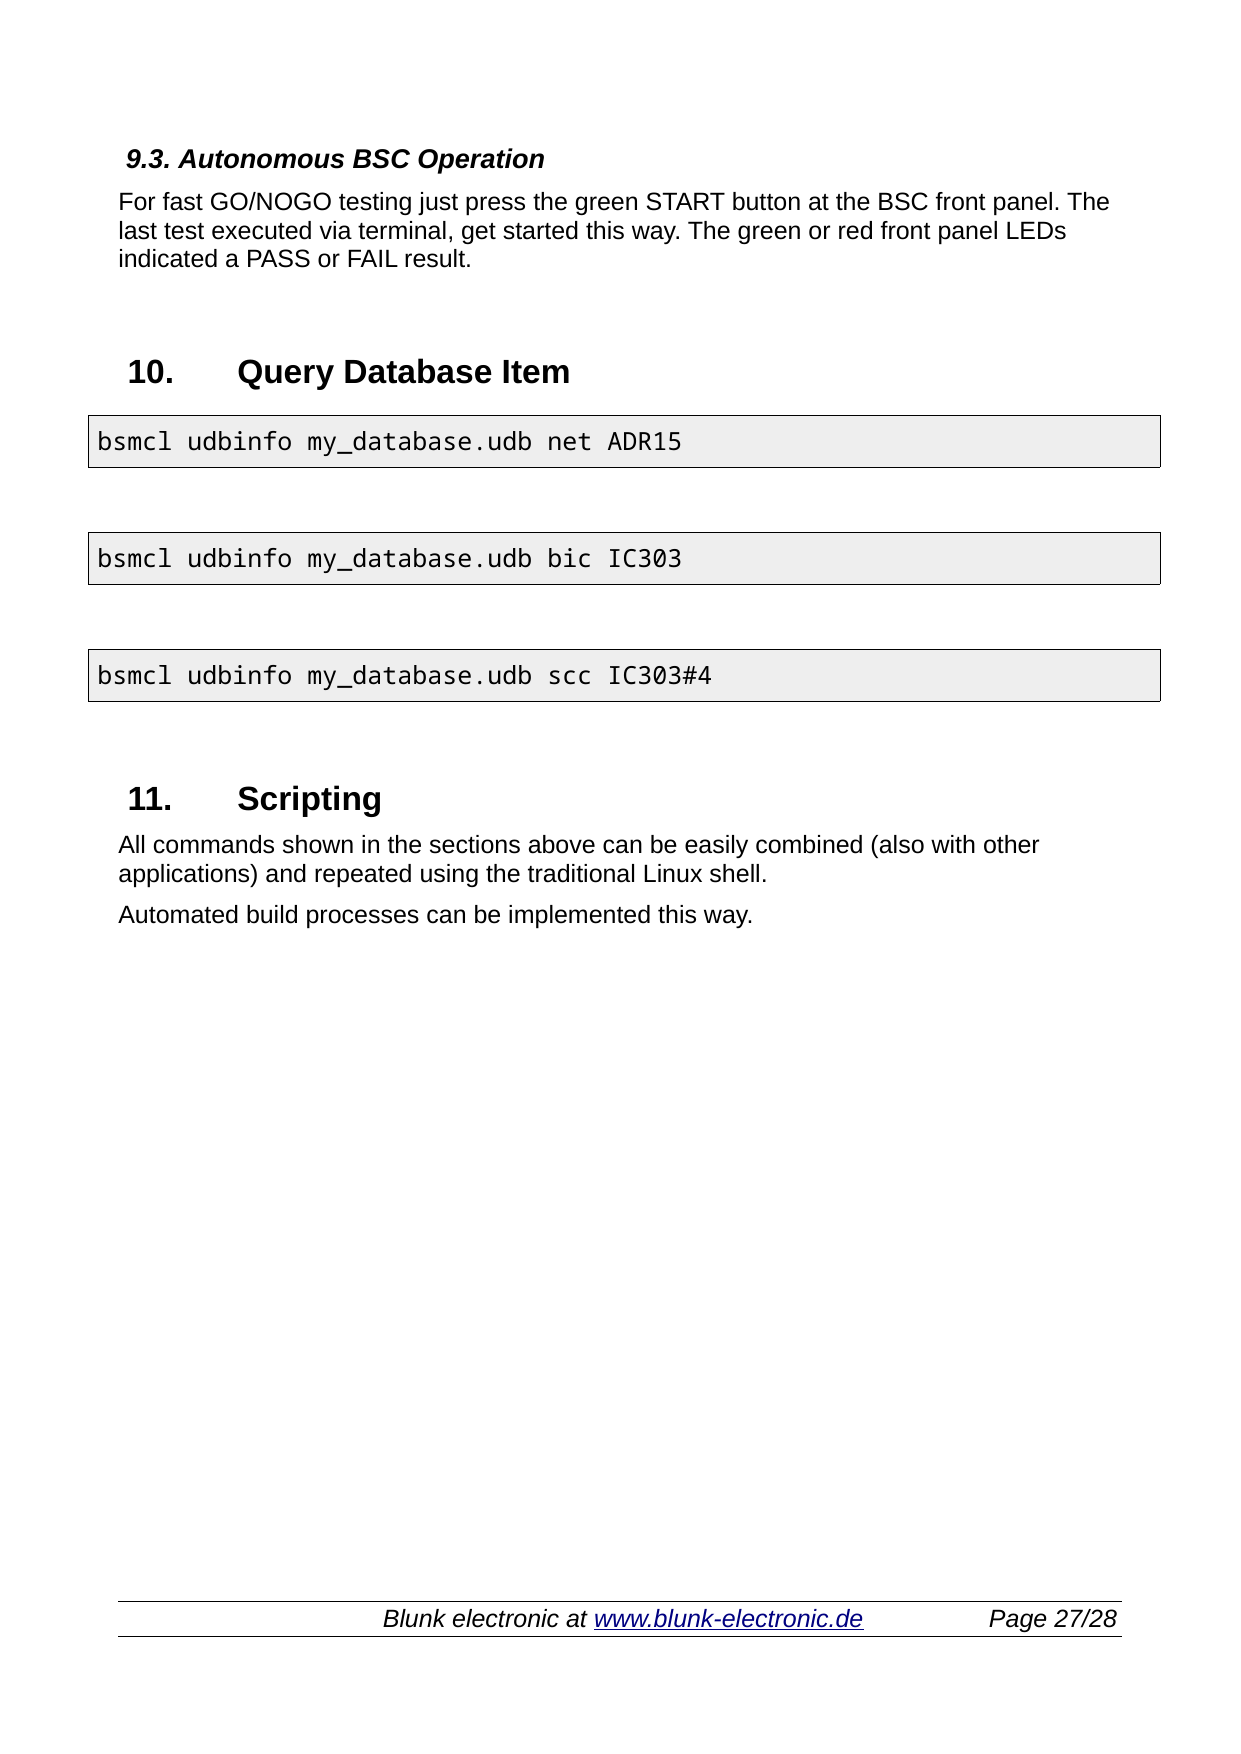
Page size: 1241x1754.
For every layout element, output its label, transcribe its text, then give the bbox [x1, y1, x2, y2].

subtitle Scripting [118, 779, 1122, 818]
text bsmcl udbinfo my_database.udb scc IC303#4 [97, 658, 1151, 692]
subtitle Autonomous BSC Operation [118, 143, 1122, 174]
text All commands shown in the sections above can be easily combined (also with other applications) and repeated using the traditional Linux shell. [118, 830, 1122, 888]
text Automated build processes can be implemented this way. [118, 900, 1122, 929]
subtitle Query Database Item [118, 352, 1122, 391]
text bsmcl udbinfo my_database.udb net ADR15 [97, 424, 1151, 458]
text bsmcl udbinfo my_database.udb bic IC303 [97, 541, 1151, 575]
text For fast GO/NOGO testing just press the green START button at the BSC front panel. The last test executed via terminal, get started this way. The green or red front panel LEDs indicated a PASS or FAIL result. [118, 187, 1122, 273]
